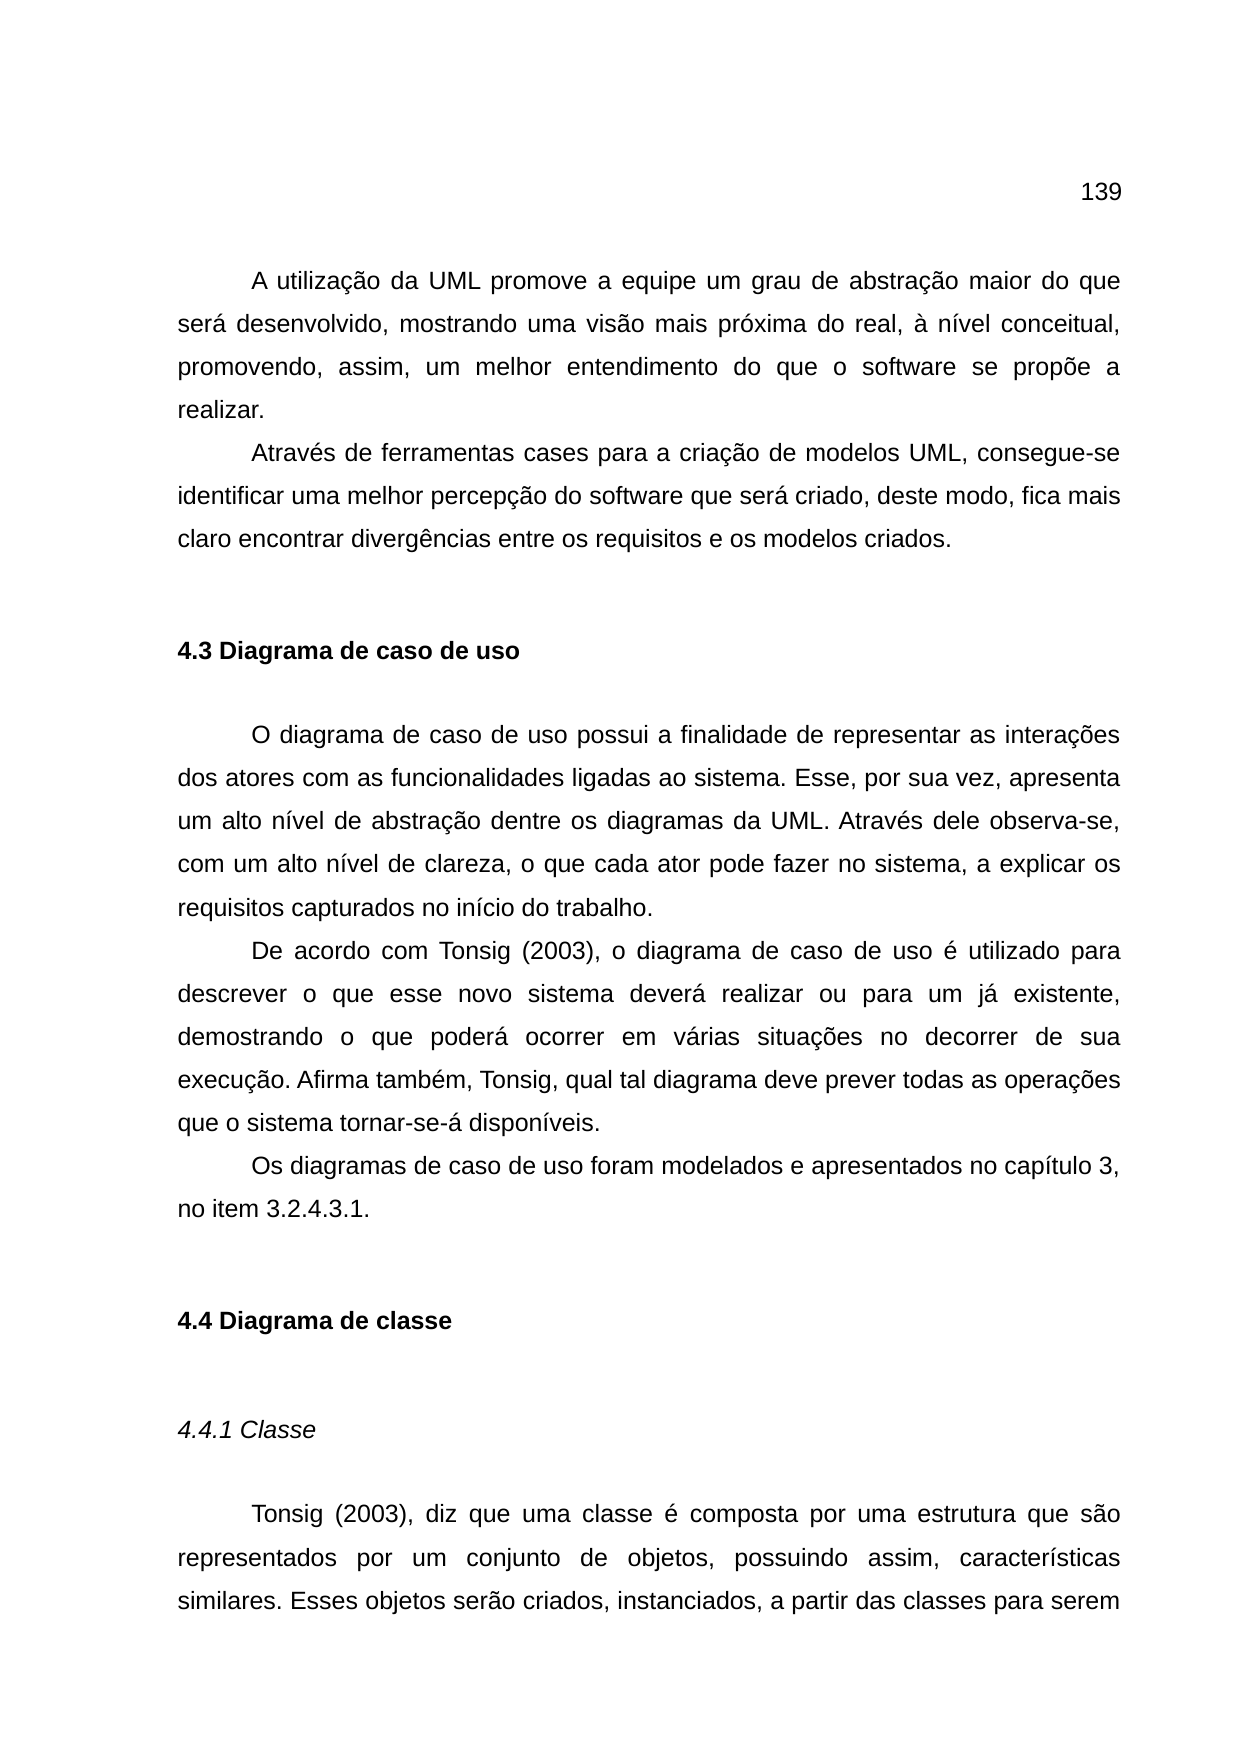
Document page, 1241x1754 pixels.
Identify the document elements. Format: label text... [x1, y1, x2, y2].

subtitle 4.3 Diagrama de caso de uso [177, 636, 1122, 664]
text Através de ferramentas cases para a criação de modelos UML, consegue-se identificar uma melhor percepção do software que será criado, deste modo, fica mais claro encontrar divergências entre os requisitos e os modelos criados. [177, 438, 1122, 553]
text De acordo com Tonsig (2003), o diagrama de caso de uso é utilizado para descrever o que esse novo sistema deverá realizar ou para um já existente, demostrando o que poderá ocorrer em várias situações no decorrer de sua execução. Afirma também, Tonsig, qual tal diagrama deve prever todas as operações que o sistema tornar-se-á disponíveis. [177, 936, 1122, 1137]
text O diagrama de caso de uso possui a finalidade de representar as interações dos atores com as funcionalidades ligadas ao sistema. Esse, por sua vez, apresenta um alto nível de abstração dentre os diagramas da UML. Através dele observa-se, com um alto nível de clareza, o que cada ator pode fazer no sistema, a explicar os requisitos capturados no início do trabalho. [177, 720, 1122, 921]
subtitle 4.4 Diagrama de classe [177, 1306, 1122, 1334]
text A utilização da UML promove a equipe um grau de abstração maior do que será desenvolvido, mostrando uma visão mais próxima do real, à nível conceitual, promovendo, assim, um melhor entendimento do que o software se propõe a realizar. [177, 266, 1122, 424]
subtitle 4.4.1 Classe [177, 1415, 1122, 1444]
text Tonsig (2003), diz que uma classe é composta por uma estrutura que são representados por um conjunto de objetos, possuindo assim, características similares. Esses objetos serão criados, instanciados, a partir das classes para serem [177, 1499, 1122, 1614]
text Os diagramas de caso de uso foram modelados e apresentados no capítulo 3, no item 3.2.4.3.1. [177, 1151, 1122, 1223]
